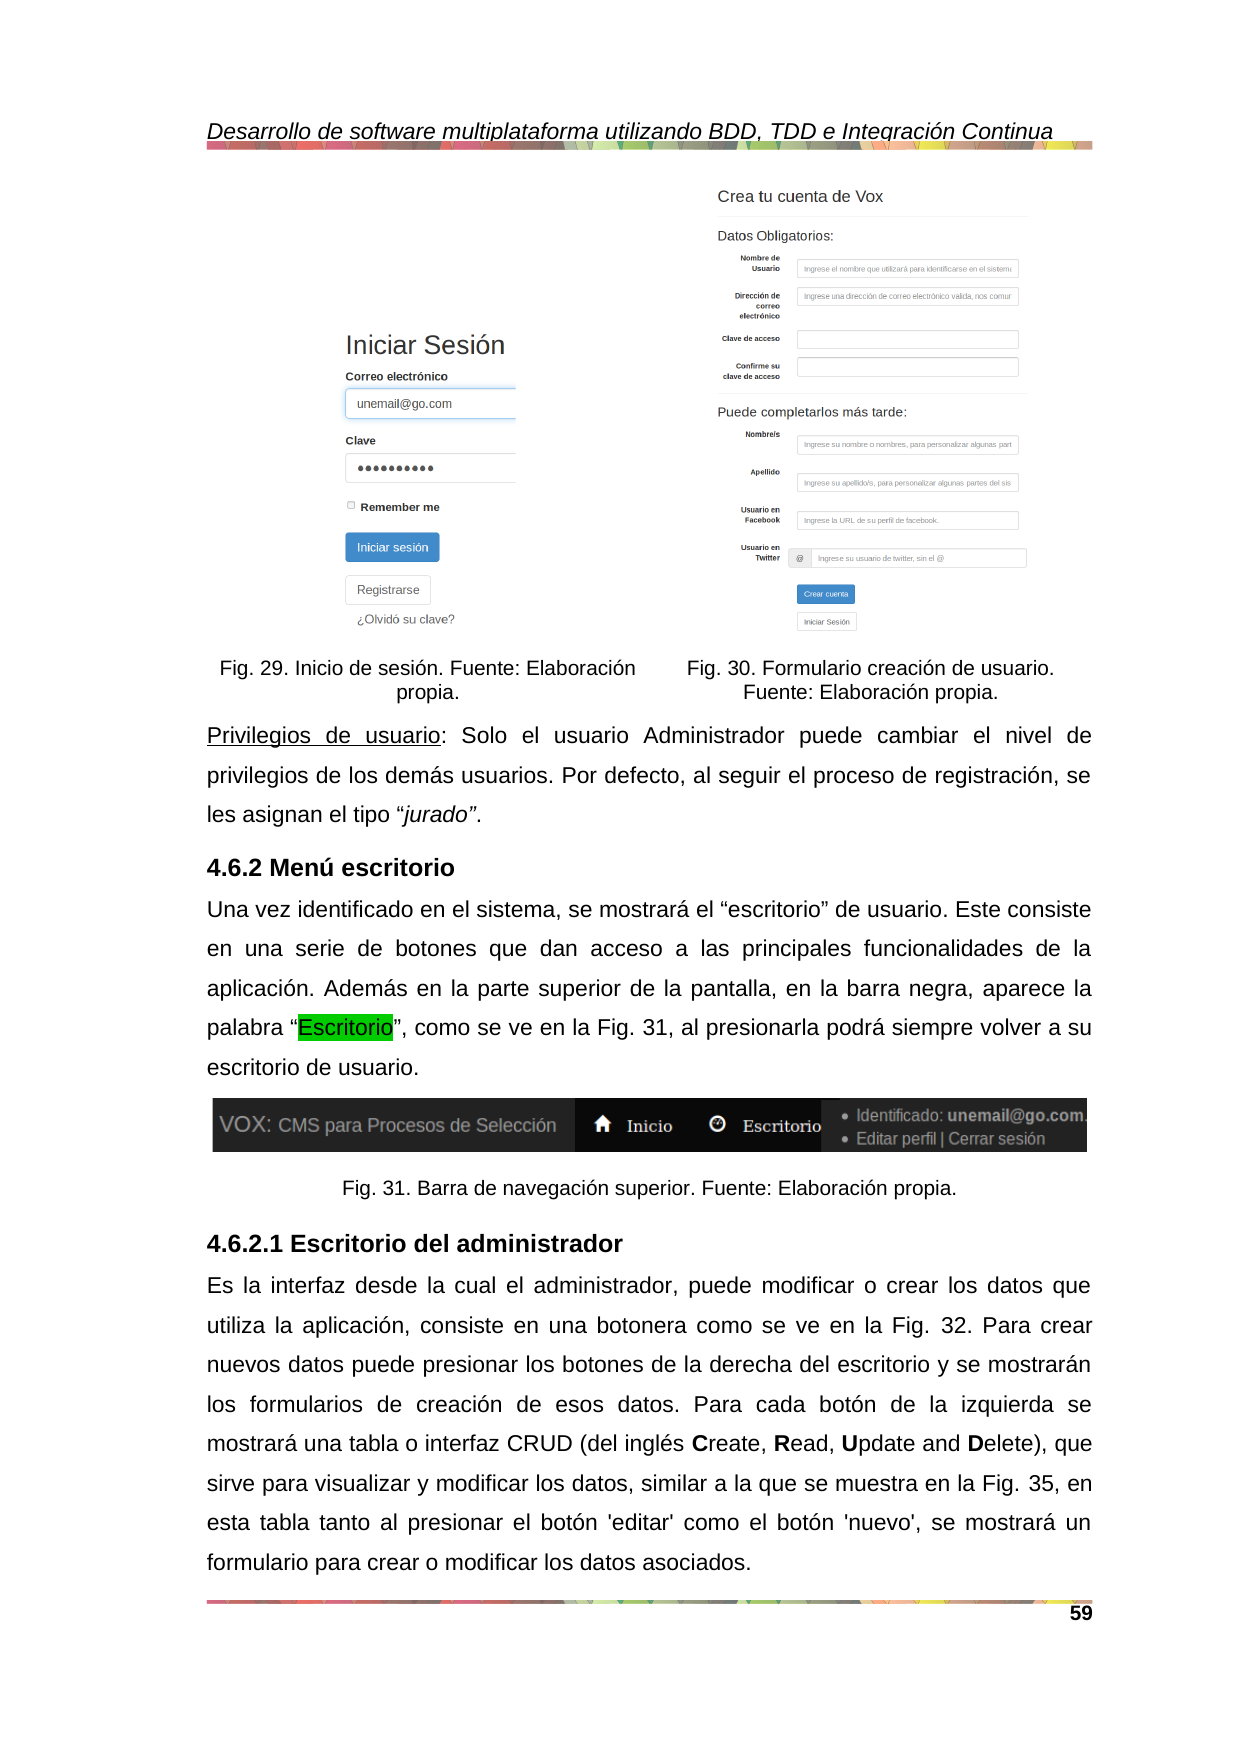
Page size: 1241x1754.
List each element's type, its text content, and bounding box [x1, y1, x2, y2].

table_cell Fig. 29. Inicio de sesión. Fuente: Elaboración propia. [207, 638, 649, 722]
table_cell Fig. 31. Barra de navegación superior. Fuente: Elaboración propia. [207, 1157, 1093, 1218]
text Es la interfaz desde la cual el administrador, puede modificar o crear los datos que utiliza la aplicación, consiste en una botonera como se ve en la Fig. 32. Para crear nuevos datos puede presionar los botones de la derecha del escritorio y se mostrarán los formularios de creación de esos datos. Para cada botón de la izquierda se mostrará una tabla o interfaz CRUD (del inglés Create, Read, Update and Delete), que sirve para visualizar y modificar los datos, similar a la que se muestra en la Fig. 35, en esta tabla tanto al presionar el botón 'editar' como el botón 'nuevo', se mostrará un formulario para crear o modificar los datos asociados. [207, 1272, 1093, 1575]
text Una vez identificado en el sistema, se mostrará el “escritorio” de usuario. Este consiste en una serie de botones que dan acceso a las principales funcionalidades de la aplicación. Además en la parte superior de la pantalla, en la barra negra, aparece la palabra “Escritorio”, como se ve en la Fig. 31, al presionarla podrá siempre volver a su escritorio de usuario. [207, 896, 1093, 1080]
table_header [207, 184, 649, 638]
text Privilegios de usuario: Solo el usuario Administrador puede cambiar el nivel de privilegios de los demás usuarios. Por defecto, al seguir el proceso de registración, se les asignan el tipo “jurado”. [207, 722, 1093, 828]
picture [212, 1098, 1087, 1152]
picture [339, 332, 516, 632]
table_cell Fig. 30. Formulario creación de usuario. Fuente: Elaboración propia. [649, 638, 1093, 722]
text 4.6.2 Menú escritorio [207, 853, 1093, 881]
picture [713, 189, 1029, 633]
table_header [207, 1093, 1093, 1157]
list 4.6.2.1 Escritorio del administrador [207, 1229, 1093, 1258]
table_header [649, 184, 1093, 638]
